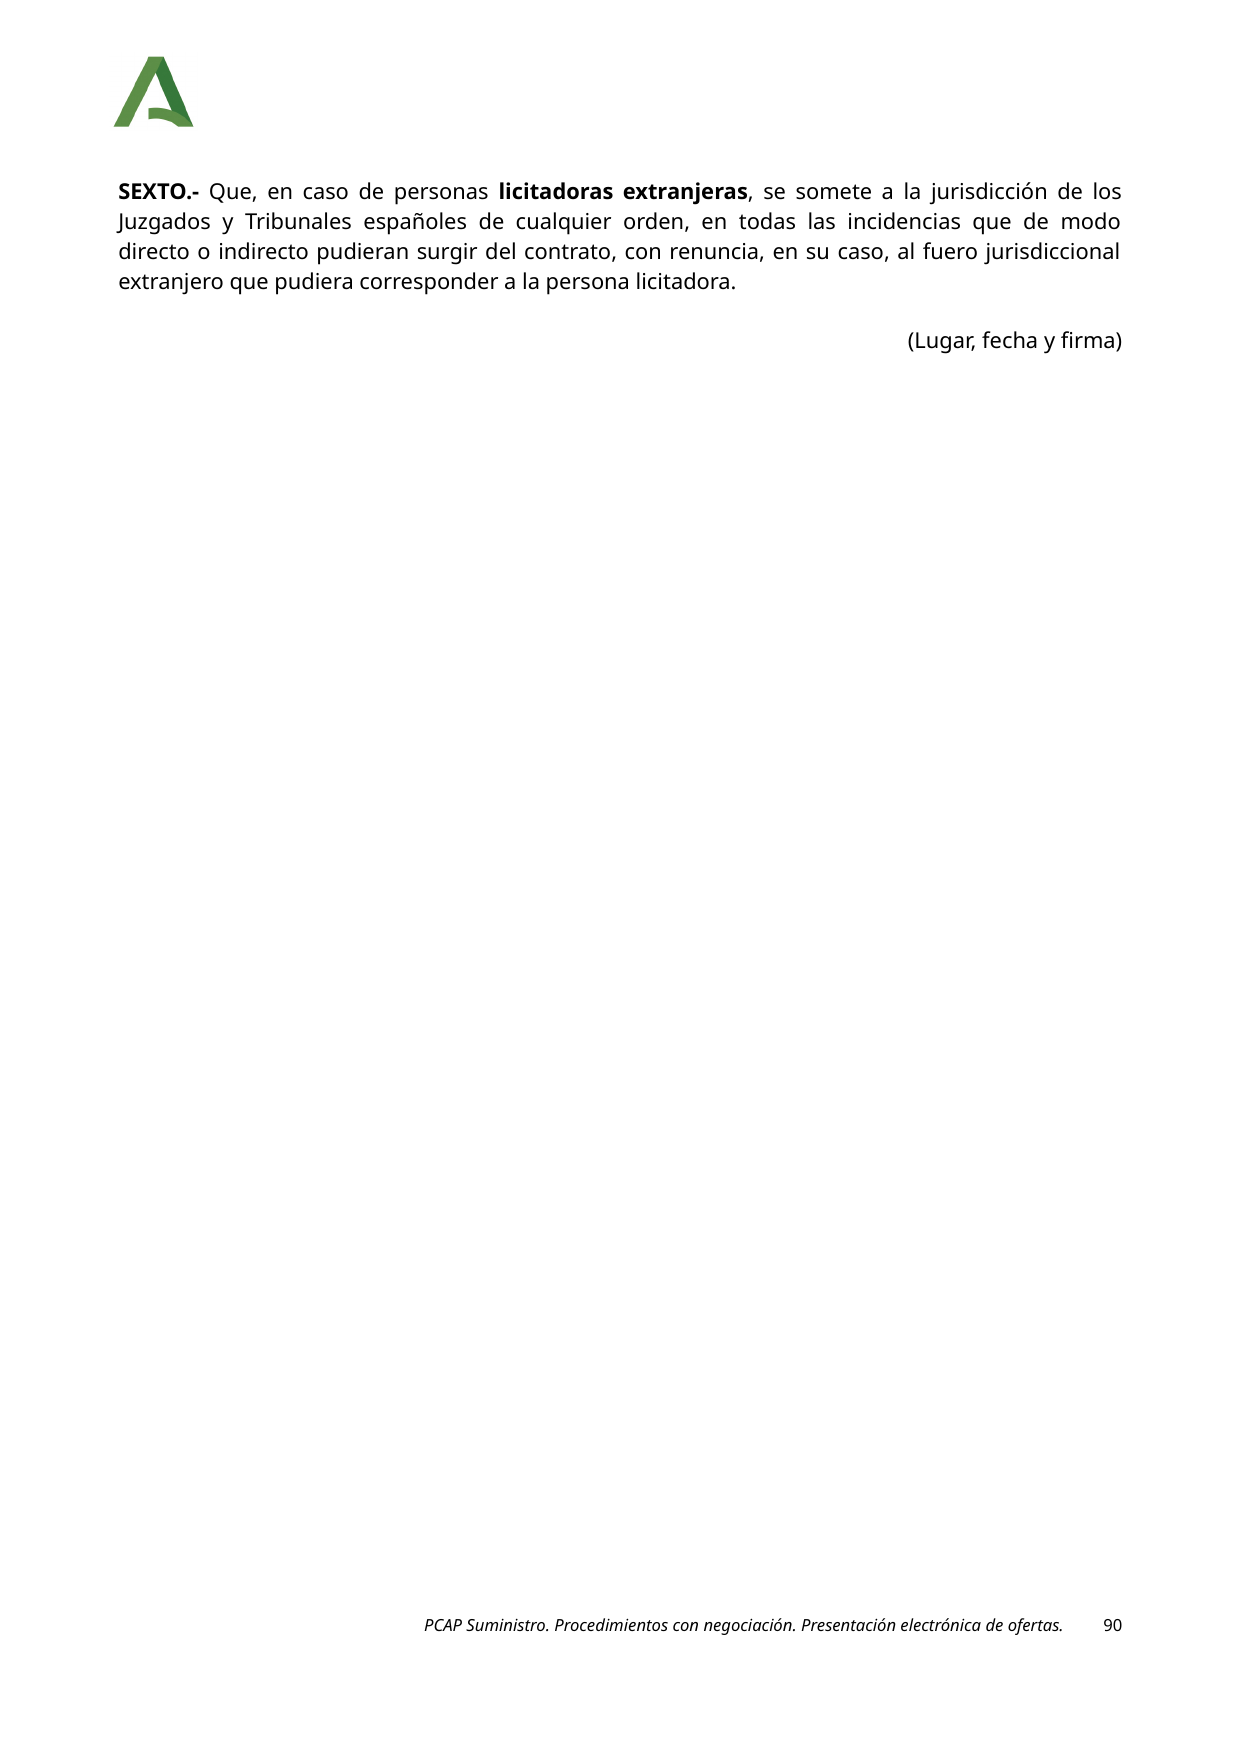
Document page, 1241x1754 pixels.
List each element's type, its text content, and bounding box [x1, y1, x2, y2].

text (Lugar, fecha y firma) [118, 325, 1122, 355]
picture [109, 52, 198, 131]
text SEXTO.- Que, en caso de personas licitadoras extranjeras, se somete a la jurisdicción de los Juzgados y Tribunales españoles de cualquier orden, en todas las incidencias que de modo directo o indirecto pudieran surgir del contrato, con renuncia, en su caso, al fuero jurisdiccional extranjero que pudiera corresponder a la persona licitadora. [118, 176, 1122, 296]
